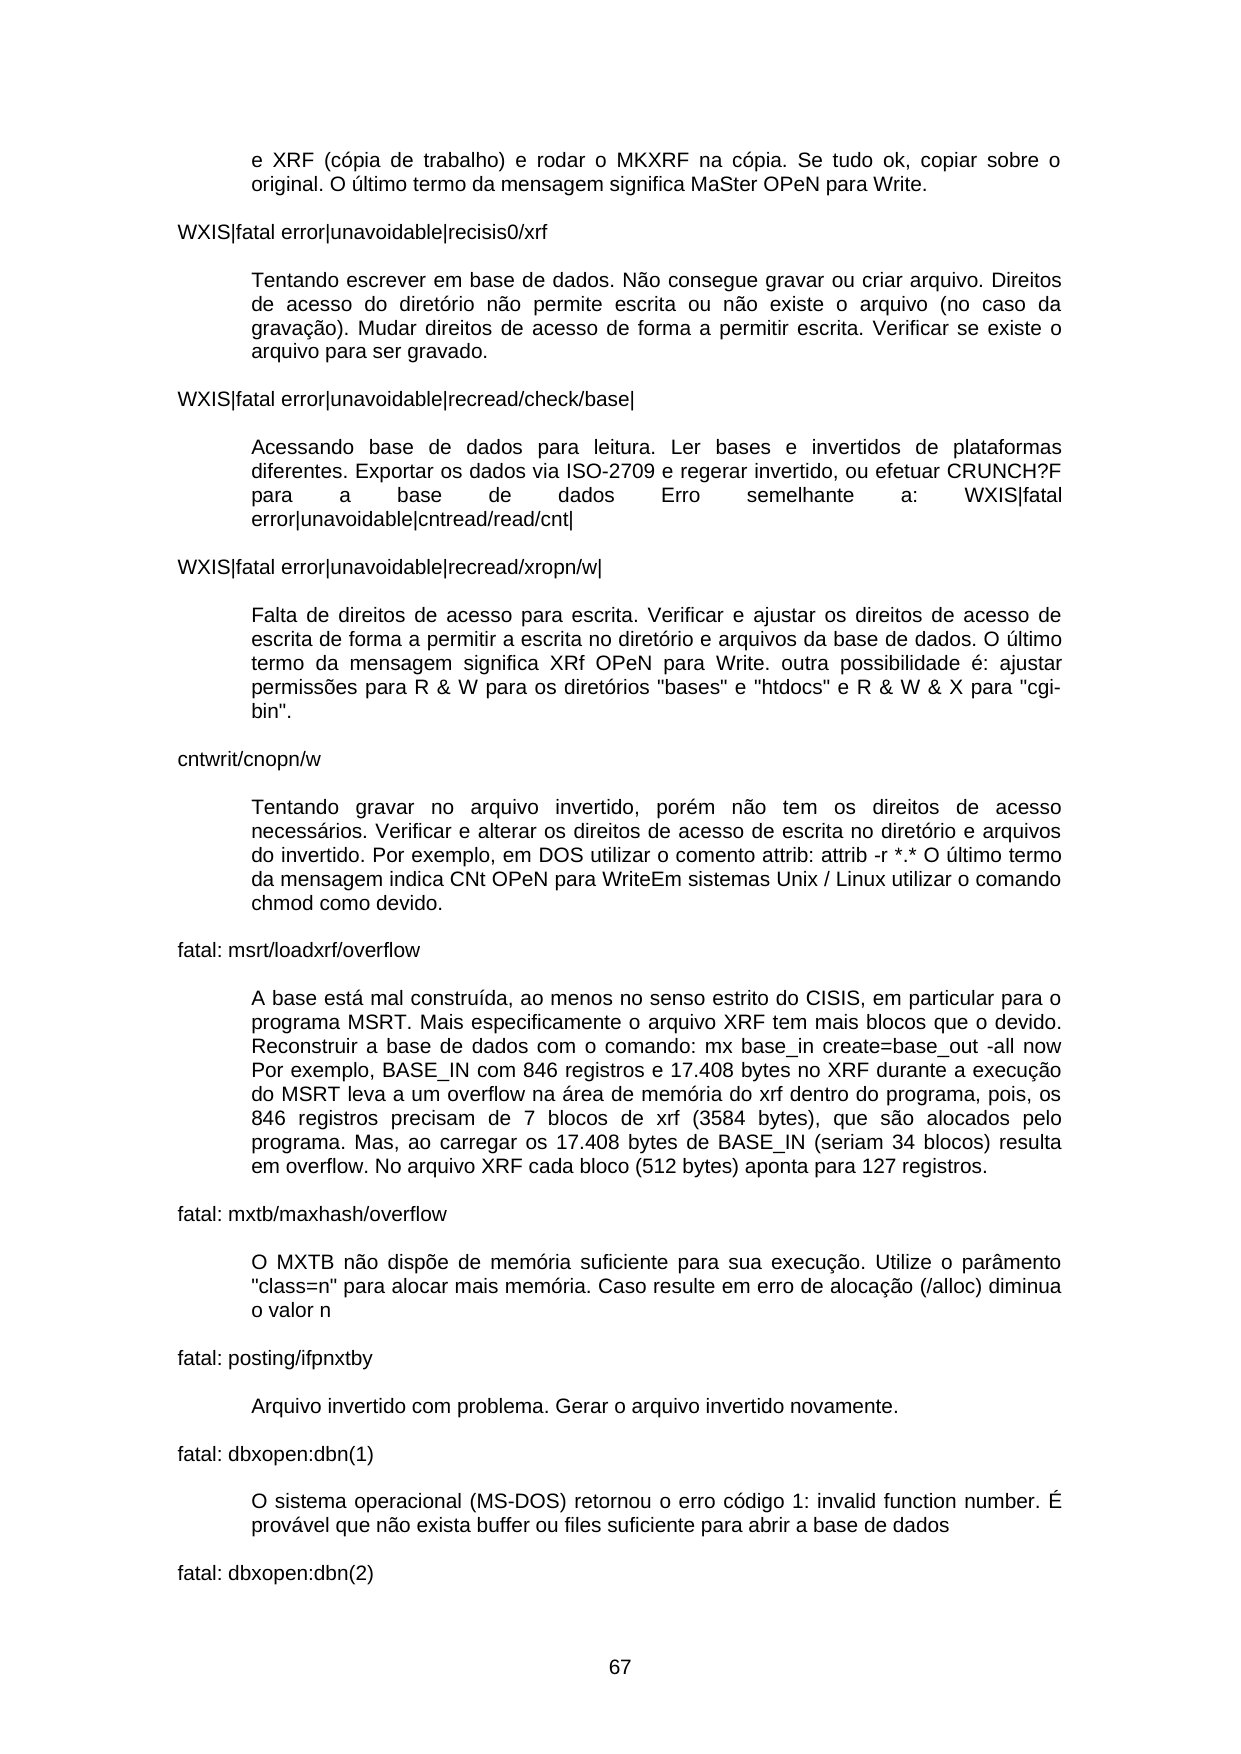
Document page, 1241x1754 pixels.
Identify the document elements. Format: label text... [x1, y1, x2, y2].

text A base está mal construída, ao menos no senso estrito do CISIS, em particular para o programa MSRT. Mais especificamente o arquivo XRF tem mais blocos que o devido. Reconstruir a base de dados com o comando: mx base_in create=base_out -all now Por exemplo, BASE_IN com 846 registros e 17.408 bytes no XRF durante a execução do MSRT leva a um overflow na área de memória do xrf dentro do programa, pois, os 846 registros precisam de 7 blocos de xrf (3584 bytes), que são alocados pelo programa. Mas, ao carregar os 17.408 bytes de BASE_IN (seriam 34 blocos) resulta em overflow. No arquivo XRF cada bloco (512 bytes) aponta para 127 registros. [251, 986, 1063, 1178]
text Acessando base de dados para leitura. Ler bases e invertidos de plataformas diferentes. Exportar os dados via ISO-2709 e regerar invertido, ou efetuar CRUNCH?F para a base de dados Erro semelhante a: WXIS|fatal error|unavoidable|cntread/read/cnt| [251, 435, 1063, 531]
text O MXTB não dispõe de memória suficiente para sua execução. Utilize o parâmento "class=n" para alocar mais memória. Caso resulte em erro de alocação (/alloc) diminua o valor n [251, 1250, 1063, 1322]
text WXIS|fatal error|unavoidable|recread/xropn/w| [177, 555, 1063, 579]
text Arquivo invertido com problema. Gerar o arquivo invertido novamente. [251, 1393, 1063, 1417]
text Falta de direitos de acesso para escrita. Verificar e ajustar os direitos de acesso de escrita de forma a permitir a escrita no diretório e arquivos da base de dados. O último termo da mensagem significa XRf OPeN para Write. outra possibilidade é: ajustar permissões para R & W para os diretórios "bases" e "htdocs" e R & W & X para "cgi-bin". [251, 603, 1063, 723]
text Tentando gravar no arquivo invertido, porém não tem os direitos de acesso necessários. Verificar e alterar os direitos de acesso de escrita no diretório e arquivos do invertido. Por exemplo, em DOS utilizar o comento attrib: attrib -r *.* O último termo da mensagem indica CNt OPeN para WriteEm sistemas Unix / Linux utilizar o comando chmod como devido. [251, 794, 1063, 914]
text Tentando escrever em base de dados. Não consegue gravar ou criar arquivo. Direitos de acesso do diretório não permite escrita ou não existe o arquivo (no caso da gravação). Mudar direitos de acesso de forma a permitir escrita. Verificar se existe o arquivo para ser gravado. [251, 267, 1063, 363]
text e XRF (cópia de trabalho) e rodar o MKXRF na cópia. Se tudo ok, copiar sobre o original. O último termo da mensagem significa MaSter OPeN para Write. [251, 148, 1063, 196]
text fatal: dbxopen:dbn(1) [177, 1441, 1063, 1465]
text cntwrit/cnopn/w [177, 747, 1063, 771]
text fatal: mxtb/maxhash/overflow [177, 1202, 1063, 1226]
text O sistema operacional (MS-DOS) retornou o erro código 1: invalid function number. É provável que não exista buffer ou files suficiente para abrir a base de dados [251, 1489, 1063, 1537]
text fatal: dbxopen:dbn(2) [177, 1561, 1063, 1585]
text WXIS|fatal error|unavoidable|recread/check/base| [177, 387, 1063, 411]
text fatal: posting/ifpnxtby [177, 1346, 1063, 1369]
text fatal: msrt/loadxrf/overflow [177, 938, 1063, 962]
text WXIS|fatal error|unavoidable|recisis0/xrf [177, 219, 1063, 243]
